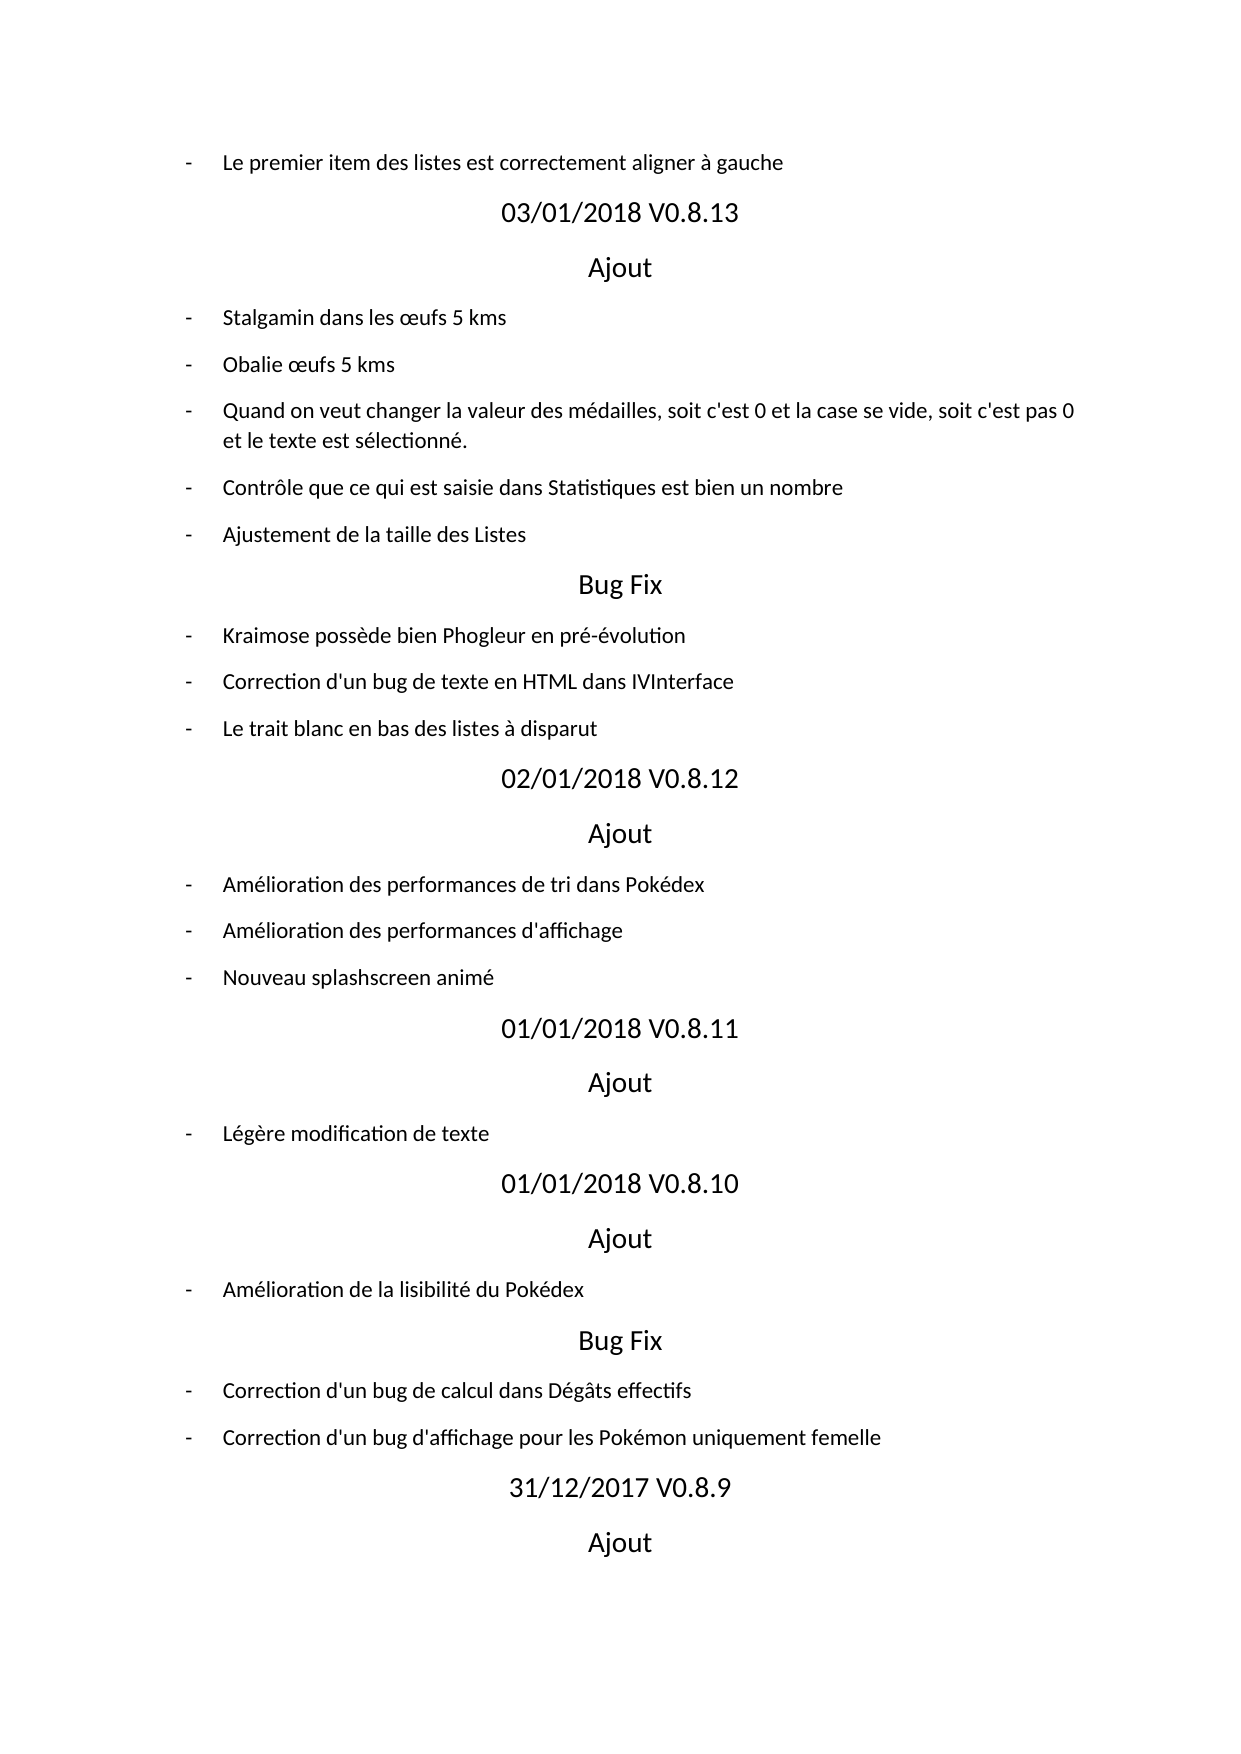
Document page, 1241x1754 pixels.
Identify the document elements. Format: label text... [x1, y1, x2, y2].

list Nouveau splashscreen animé [185, 963, 1093, 991]
list Amélioration de la lisibilité du Pokédex [185, 1275, 1093, 1303]
text 02/01/2018 V0.8.12 [148, 761, 1093, 796]
list Ajustement de la taille des Listes [185, 520, 1093, 548]
text Ajout [148, 1064, 1093, 1100]
list Contrôle que ce qui est saisie dans Statistiques est bien un nombre [185, 473, 1093, 501]
list Légère modification de texte [185, 1119, 1093, 1147]
list Kraimose possède bien Phogleur en pré-évolution [185, 621, 1093, 649]
list Stalgamin dans les œufs 5 kms [185, 303, 1093, 332]
list Bug Fix [148, 1322, 1093, 1357]
list Le premier item des listes est correctement aligner à gauche [185, 148, 1093, 176]
text Ajout [148, 1220, 1093, 1256]
list Amélioration des performances d'affichage [185, 917, 1093, 944]
text 01/01/2018 V0.8.11 [148, 1010, 1093, 1045]
list Obalie œufs 5 kms [185, 350, 1093, 378]
text Ajout [148, 815, 1093, 851]
text 31/12/2017 V0.8.9 [148, 1469, 1093, 1505]
list Correction d'un bug de texte en HTML dans IVInterface [185, 667, 1093, 696]
list Le trait blanc en bas des listes à disparut [185, 714, 1093, 742]
list Correction d'un bug de calcul dans Dégâts effectifs [185, 1376, 1093, 1404]
list Bug Fix [148, 566, 1093, 602]
text Ajout [148, 1524, 1093, 1560]
text Ajout [148, 249, 1093, 284]
list Amélioration des performances de tri dans Pokédex [185, 870, 1093, 898]
text 01/01/2018 V0.8.10 [148, 1166, 1093, 1201]
list Quand on veut changer la valeur des médailles, soit c'est 0 et la case se vide, soit c'est pas 0 et le texte est sélectionné. [185, 397, 1093, 454]
text 03/01/2018 V0.8.13 [148, 194, 1093, 230]
list Correction d'un bug d'affichage pour les Pokémon uniquement femelle [185, 1423, 1093, 1451]
